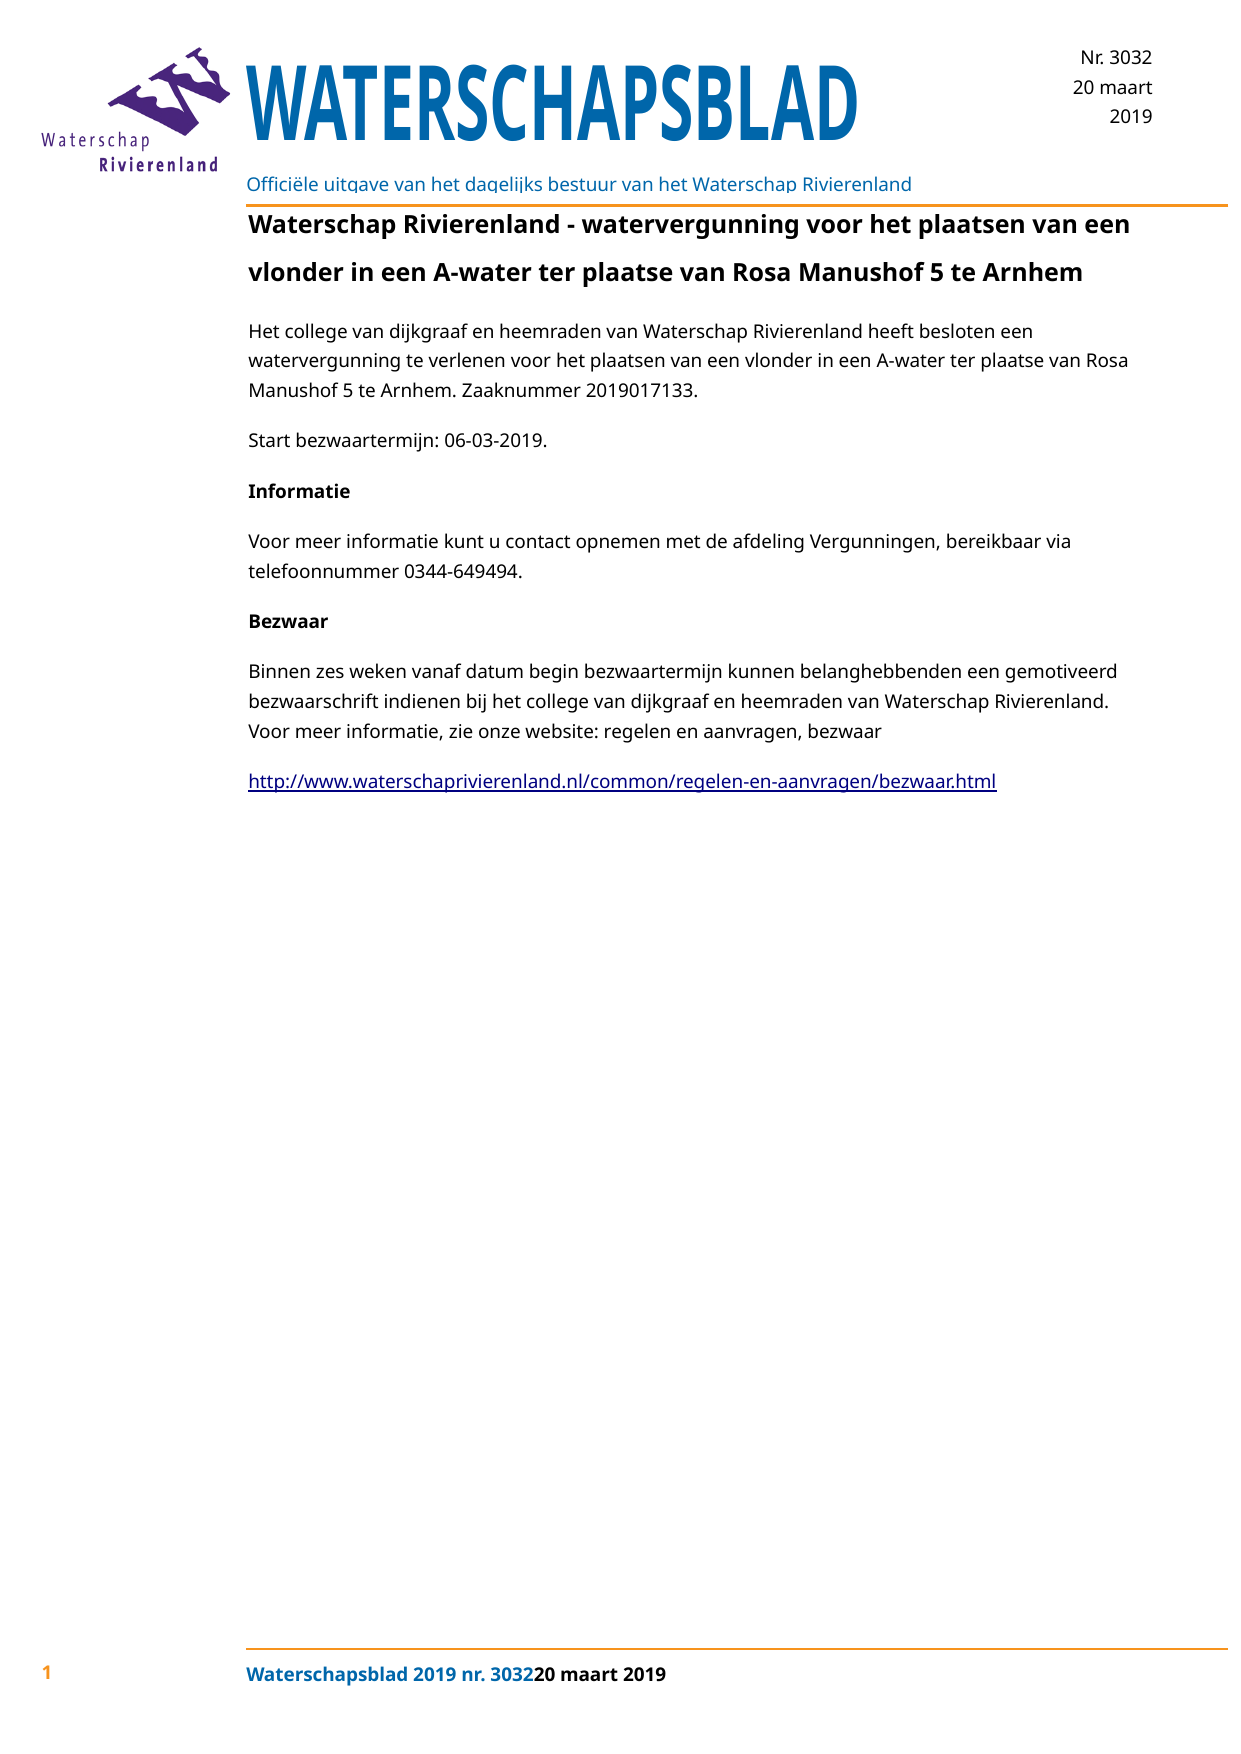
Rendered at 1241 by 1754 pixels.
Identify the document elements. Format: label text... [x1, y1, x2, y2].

text Voor meer informatie kunt u contact opnemen met de afdeling Vergunningen, bereikbaar via telefoonnummer 0344-649494. [248, 528, 1152, 584]
text Informatie [248, 478, 1152, 504]
text Bezwaar [248, 608, 1152, 634]
text http://www.waterschaprivierenland.nl/common/regelen-en-aanvragen/bezwaar.html [248, 768, 1152, 794]
text Waterschap Rivierenland - watervergunning voor het plaatsen van een vlonder in een A-water ter plaatse van Rosa Manushof 5 te Arnhem [248, 207, 1152, 288]
text Start bezwaartermijn: 06-03-2019. [248, 427, 1152, 453]
text Binnen zes weken vanaf datum begin bezwaartermijn kunnen belanghebbenden een gemotiveerd bezwaarschrift indienen bij het college van dijkgraaf en heemraden van Waterschap Rivierenland. Voor meer informatie, zie onze website: regelen en aanvragen, bezwaar [248, 659, 1152, 744]
picture [41, 47, 231, 172]
text Het college van dijkgraaf en heemraden van Waterschap Rivierenland heeft besloten een watervergunning te verlenen voor het plaatsen van een vlonder in een A-water ter plaatse van Rosa Manushof 5 te Arnhem. Zaaknummer 2019017133. [248, 318, 1152, 403]
